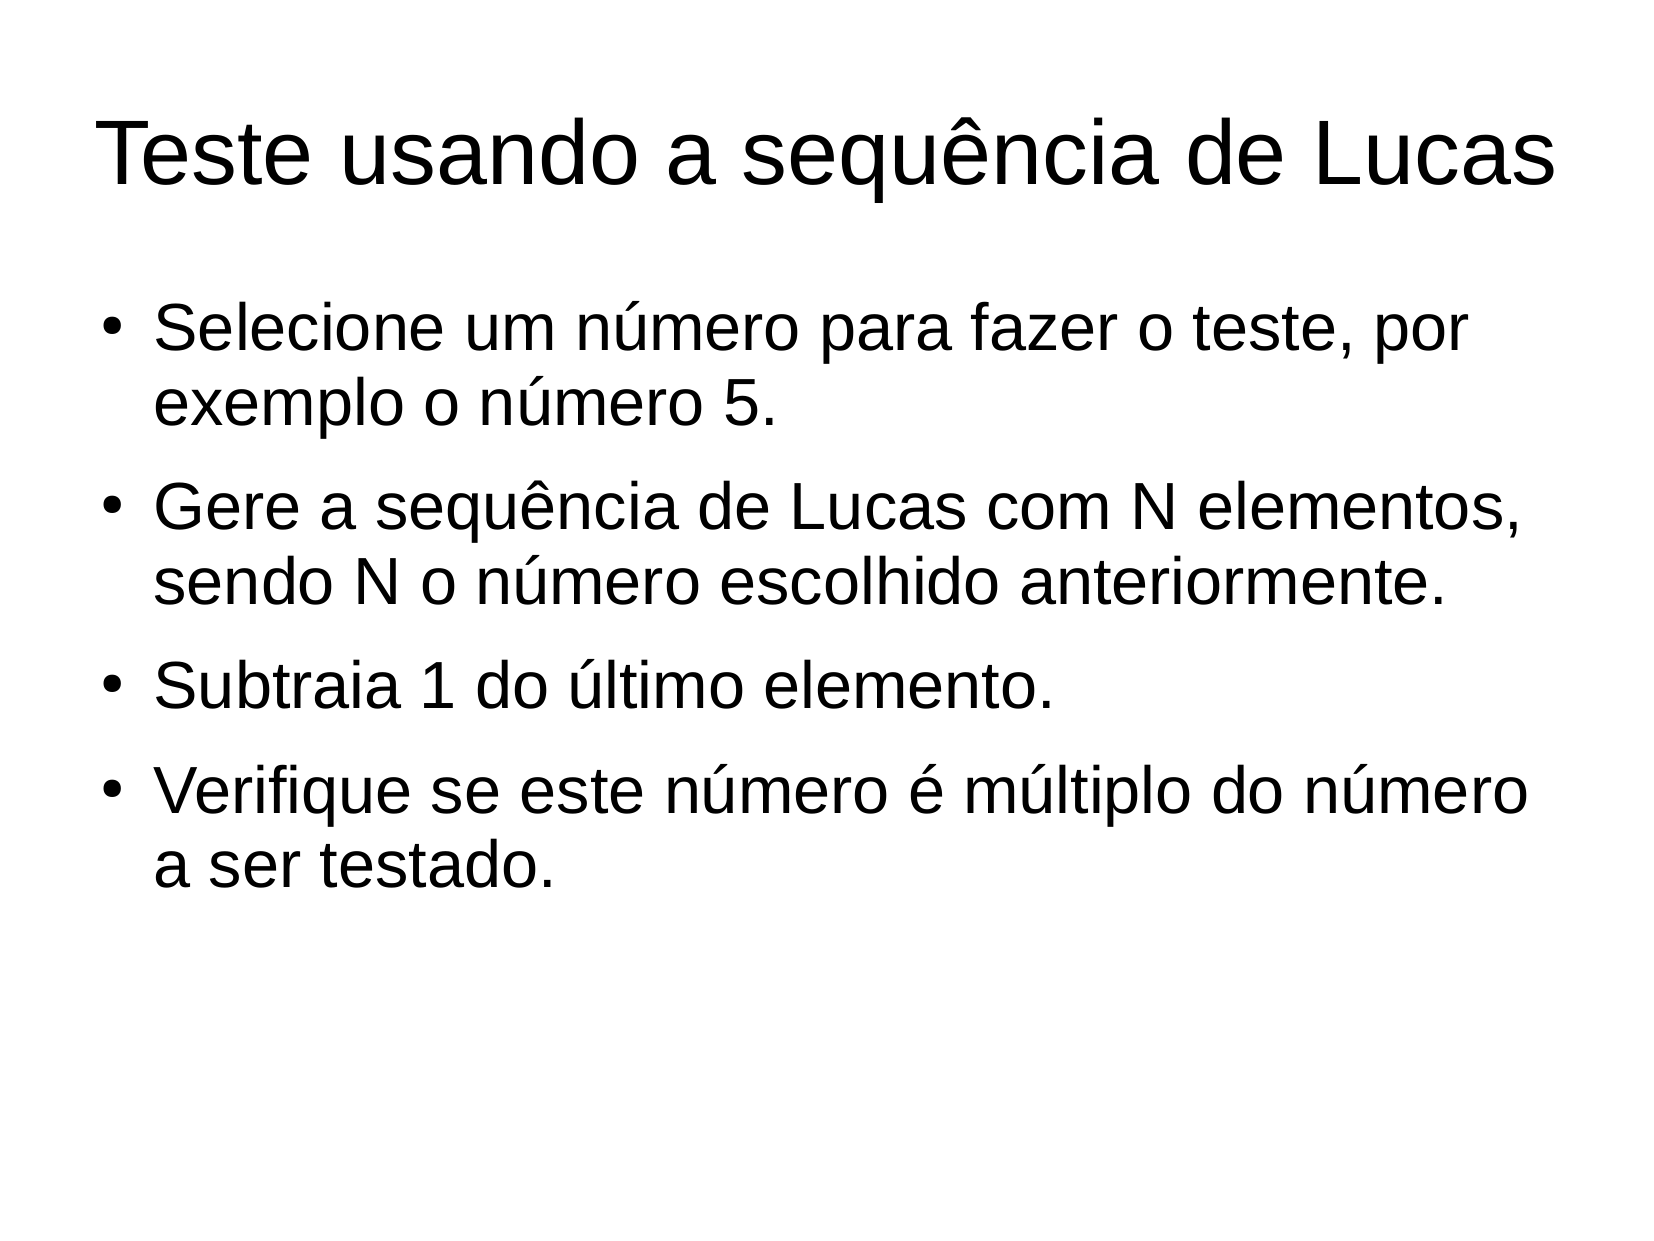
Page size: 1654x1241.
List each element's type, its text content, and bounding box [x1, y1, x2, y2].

list Selecione um número para fazer o teste, por exemplo o número 5. Gere a sequência de Lucas com N elementos, sendo N o número escolhido anteriormente. Subtraia 1 do último elemento. Verifique se este número é múltiplo do número a ser testado. [82, 290, 1571, 1010]
title Teste usando a sequência de Lucas [82, 49, 1571, 257]
